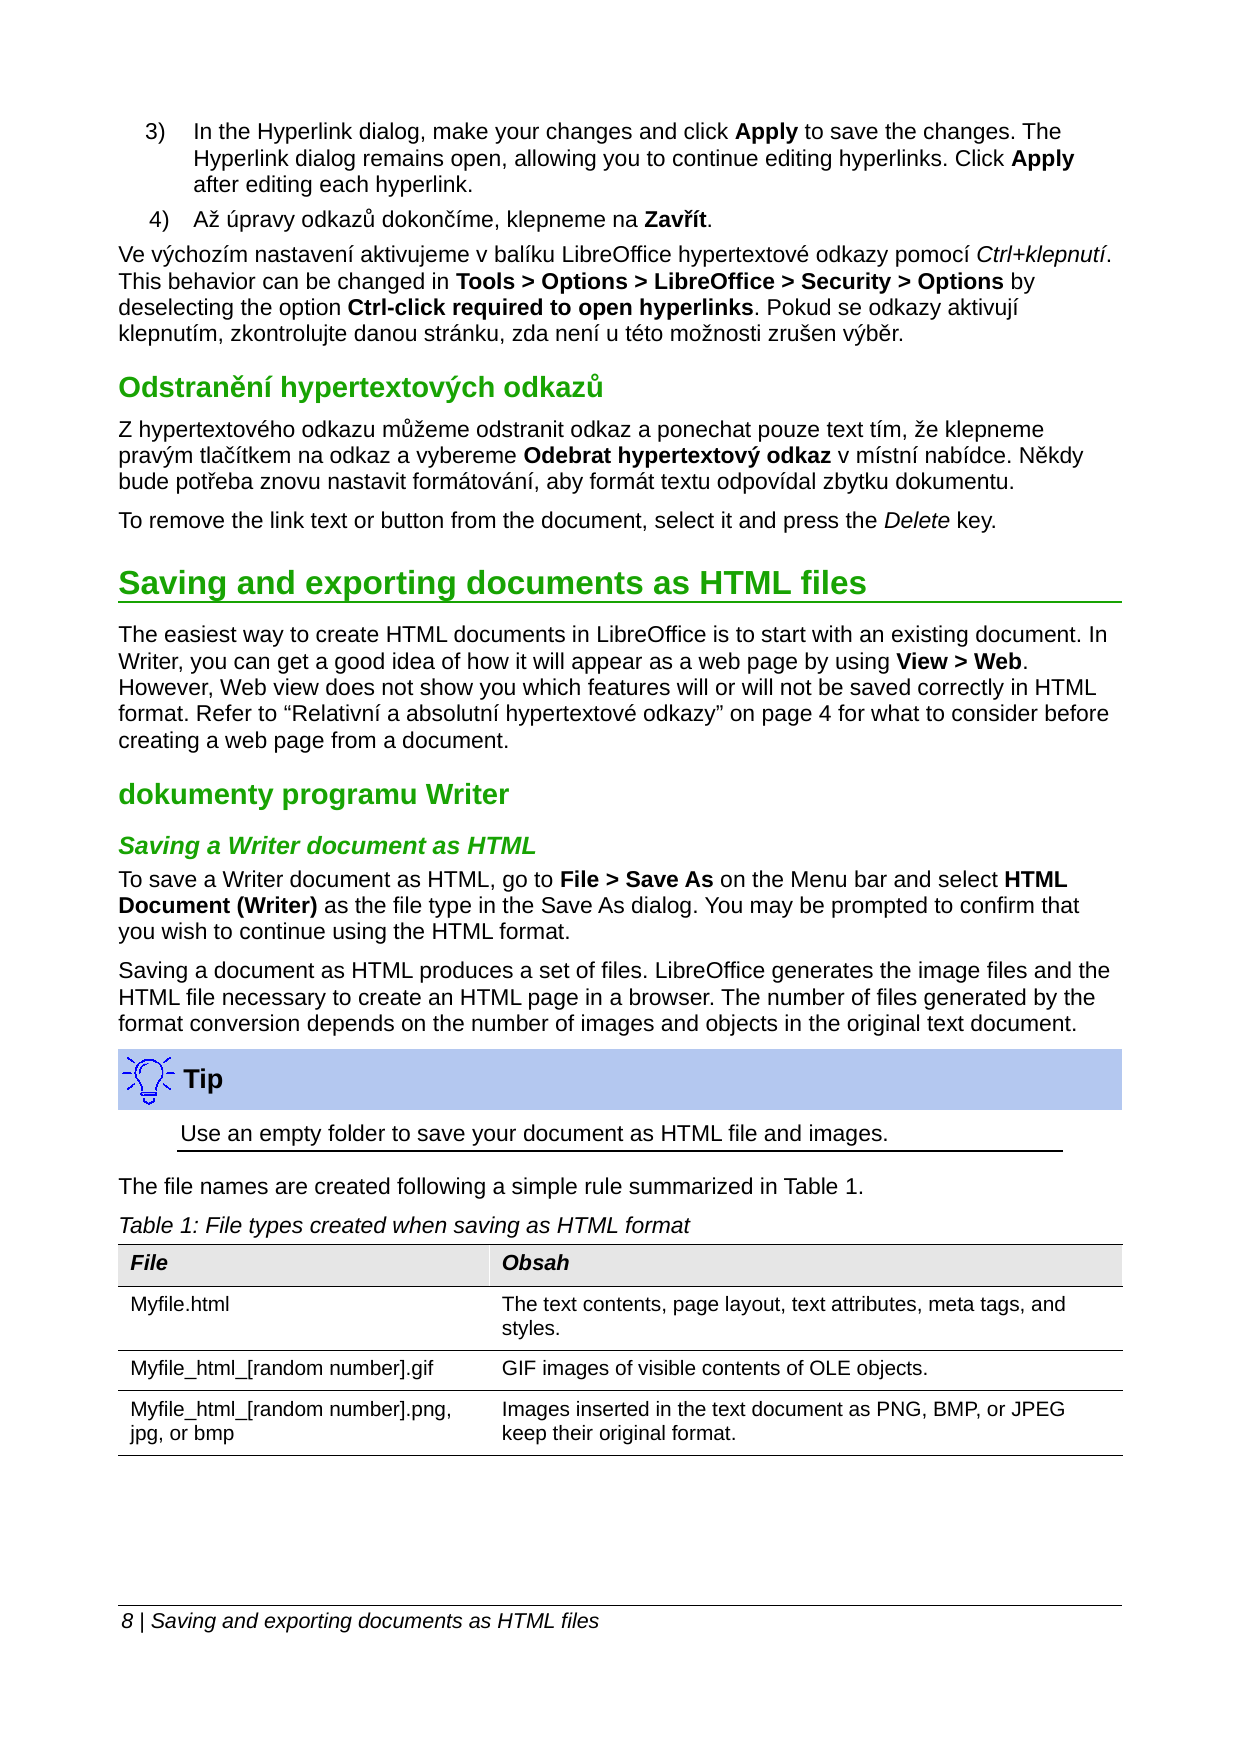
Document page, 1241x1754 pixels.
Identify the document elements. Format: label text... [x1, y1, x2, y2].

table_header Obsah [490, 1245, 1122, 1286]
table_cell Images inserted in the text document as PNG, BMP, or JPEG keep their original format. [490, 1391, 1122, 1455]
text Table 1: File types created when saving as HTML format [118, 1212, 1122, 1238]
table_cell The text contents, page layout, text attributes, meta tags, and styles. [490, 1287, 1122, 1350]
table_cell Myfile_html_[random number].png, jpg, or bmp [118, 1391, 489, 1455]
subtitle Saving and exporting documents as HTML files [118, 563, 1122, 601]
subtitle dokumenty programu Writer [118, 777, 1122, 810]
text To save a Writer document as HTML, go to File > Save As on the Menu bar and select HTML Document (Writer) as the file type in the Save As dialog. You may be prompted to confirm that you wish to continue using the HTML format. [118, 866, 1122, 944]
subtitle Odstranění hypertextových odkazů [118, 370, 1122, 404]
text Ve výchozím nastavení aktivujeme v balíku LibreOffice hypertextové odkazy pomocí Ctrl+klepnutí. This behavior can be changed in Tools > Options > LibreOffice > Security > Options by deselecting the option Ctrl-click required to open hyperlinks. Pokud se odkazy aktivují klepnutím, zkontrolujte danou stránku, zda není u této možnosti zrušen výběr. [118, 241, 1122, 347]
text The file names are created following a simple rule summarized in Table 1. [118, 1173, 1122, 1199]
text To remove the link text or button from the document, select it and press the Delete key. [118, 507, 1122, 533]
text The easiest way to create HTML documents in LibreOffice is to start with an existing document. In Writer, you can get a good idea of how it will appear as a web page by using View > Web. However, Web view does not show you which features will or will not be saved correctly in HTML format. Refer to “Relative and absolute hyperlinks” on page 4 for what to consider before creating a web page from a document. [118, 621, 1122, 753]
text Use an empty folder to save your document as HTML file and images. [177, 1117, 1063, 1150]
text Saving a document as HTML produces a set of files. LibreOffice generates the image files and the HTML file necessary to create an HTML page in a browser. The number of files generated by the format conversion depends on the number of images and objects in the original text document. [118, 957, 1122, 1036]
table_cell Myfile.html [118, 1287, 489, 1350]
table_cell Myfile_html_[random number].gif [118, 1351, 489, 1390]
subtitle Saving a Writer document as HTML [118, 831, 1122, 859]
text Z hypertextového odkazu můžeme odstranit odkaz a ponechat pouze text tím, že klepneme pravým tlačítkem na odkaz a vybereme Odebrat hypertextový odkaz v místní nabídce. Někdy bude potřeba znovu nastavit formátování, aby formát textu odpovídal zbytku dokumentu. [118, 416, 1122, 495]
picture [119, 1049, 179, 1109]
list In the Hyperlink dialog, make your changes and click Apply to save the changes. The Hyperlink dialog remains open, allowing you to continue editing hyperlinks. Click Apply after editing each hyperlink. [165, 118, 1122, 197]
table_cell GIF images of visible contents of OLE objects. [490, 1351, 1122, 1390]
subtitle Tip [118, 1061, 1122, 1101]
table_header File [118, 1245, 489, 1286]
list Až úpravy odkazů dokončíme, klepneme na Zavřít. [169, 206, 1122, 232]
